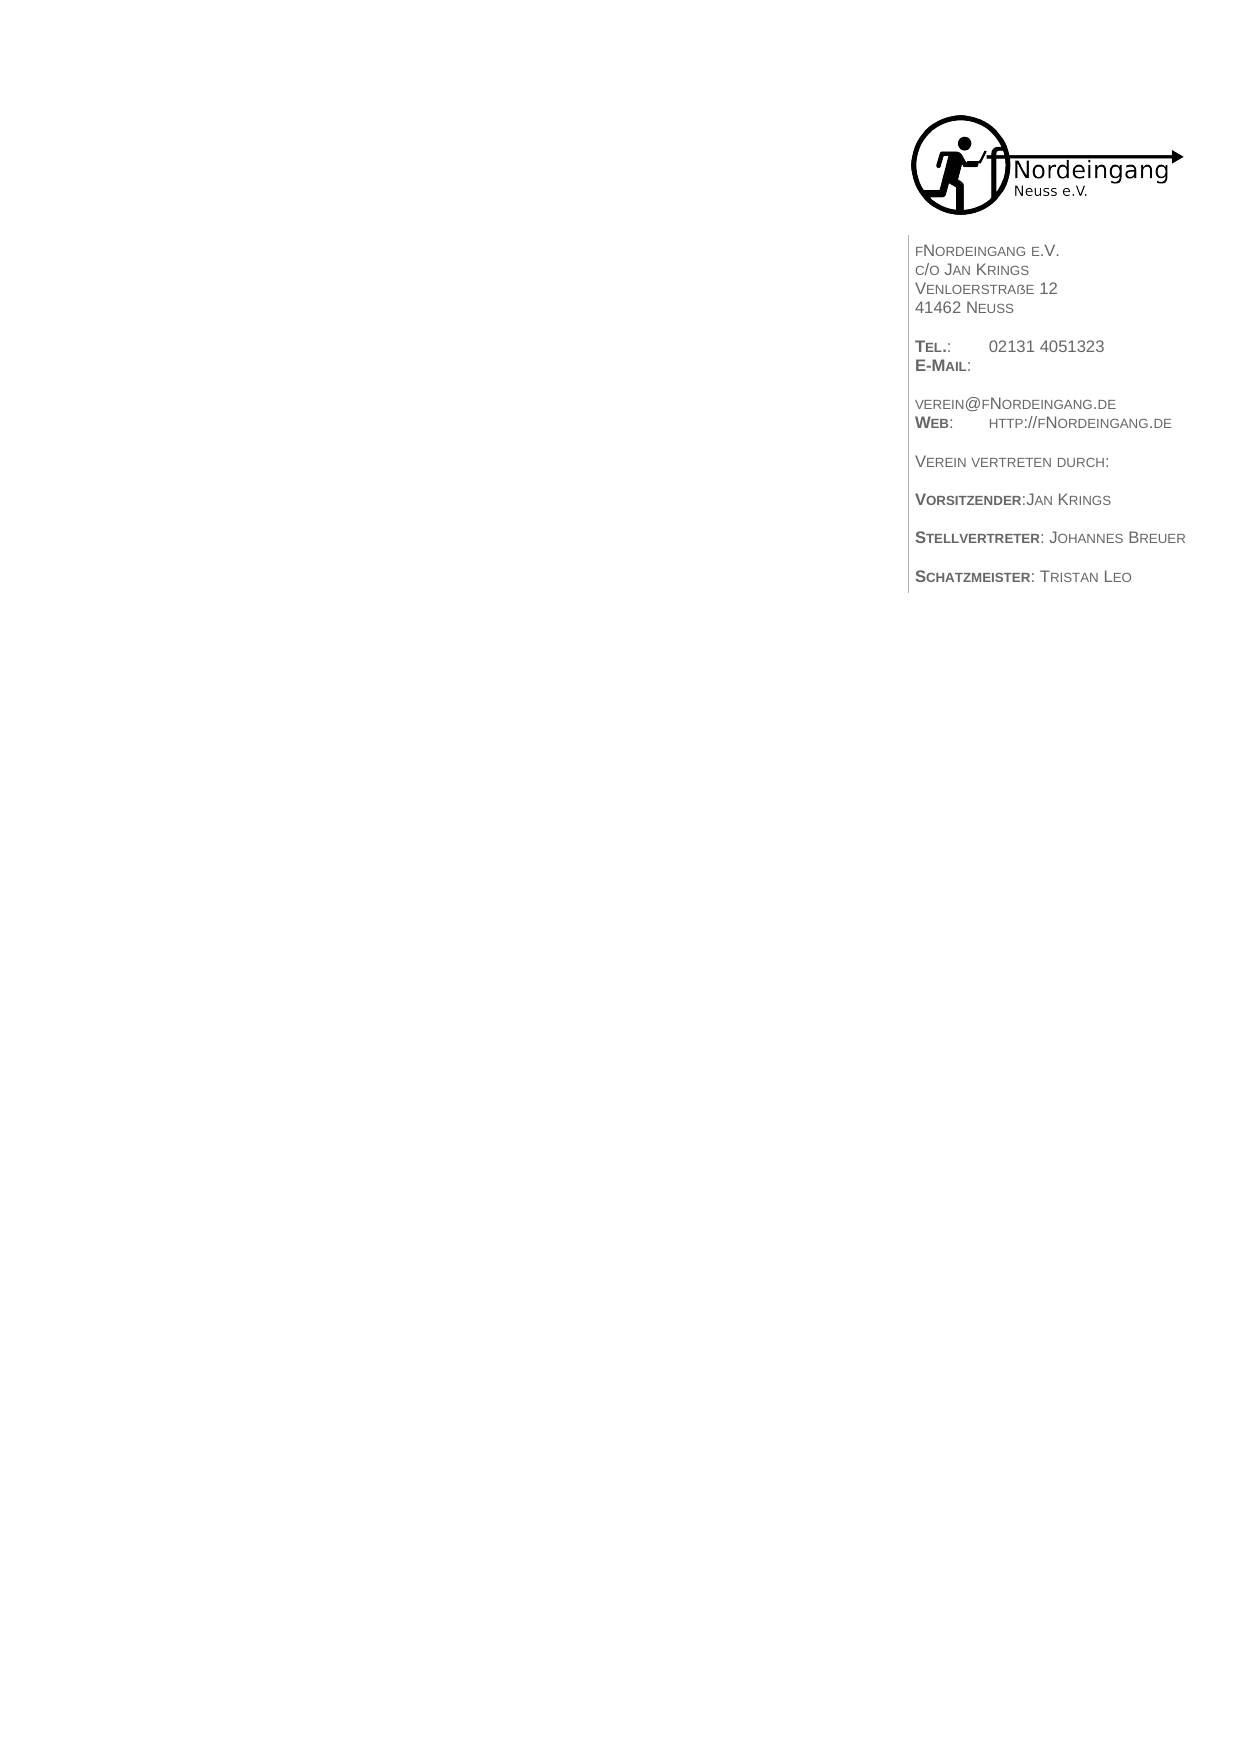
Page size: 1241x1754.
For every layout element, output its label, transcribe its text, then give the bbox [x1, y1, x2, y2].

text 41462 Neuss [915, 298, 1189, 317]
text Verein vertreten durch: [915, 451, 1189, 471]
picture [911, 115, 1184, 215]
text Venloerstraße 12 [915, 279, 1189, 298]
text Tel.: 02131 4051323 [915, 336, 1189, 356]
text fNordeingang e.V. [915, 241, 1189, 260]
text Vorsitzender:Jan Krings [915, 490, 1189, 509]
text Stellvertreter: Johannes Breuer [915, 528, 1189, 547]
text E-Mail: verein@fNordeingang.de [915, 356, 1189, 413]
text Web: http://fNordeingang.de [915, 413, 1189, 432]
text Schatzmeister: Tristan Leo [915, 566, 1189, 586]
text c/o Jan Krings [915, 260, 1189, 279]
